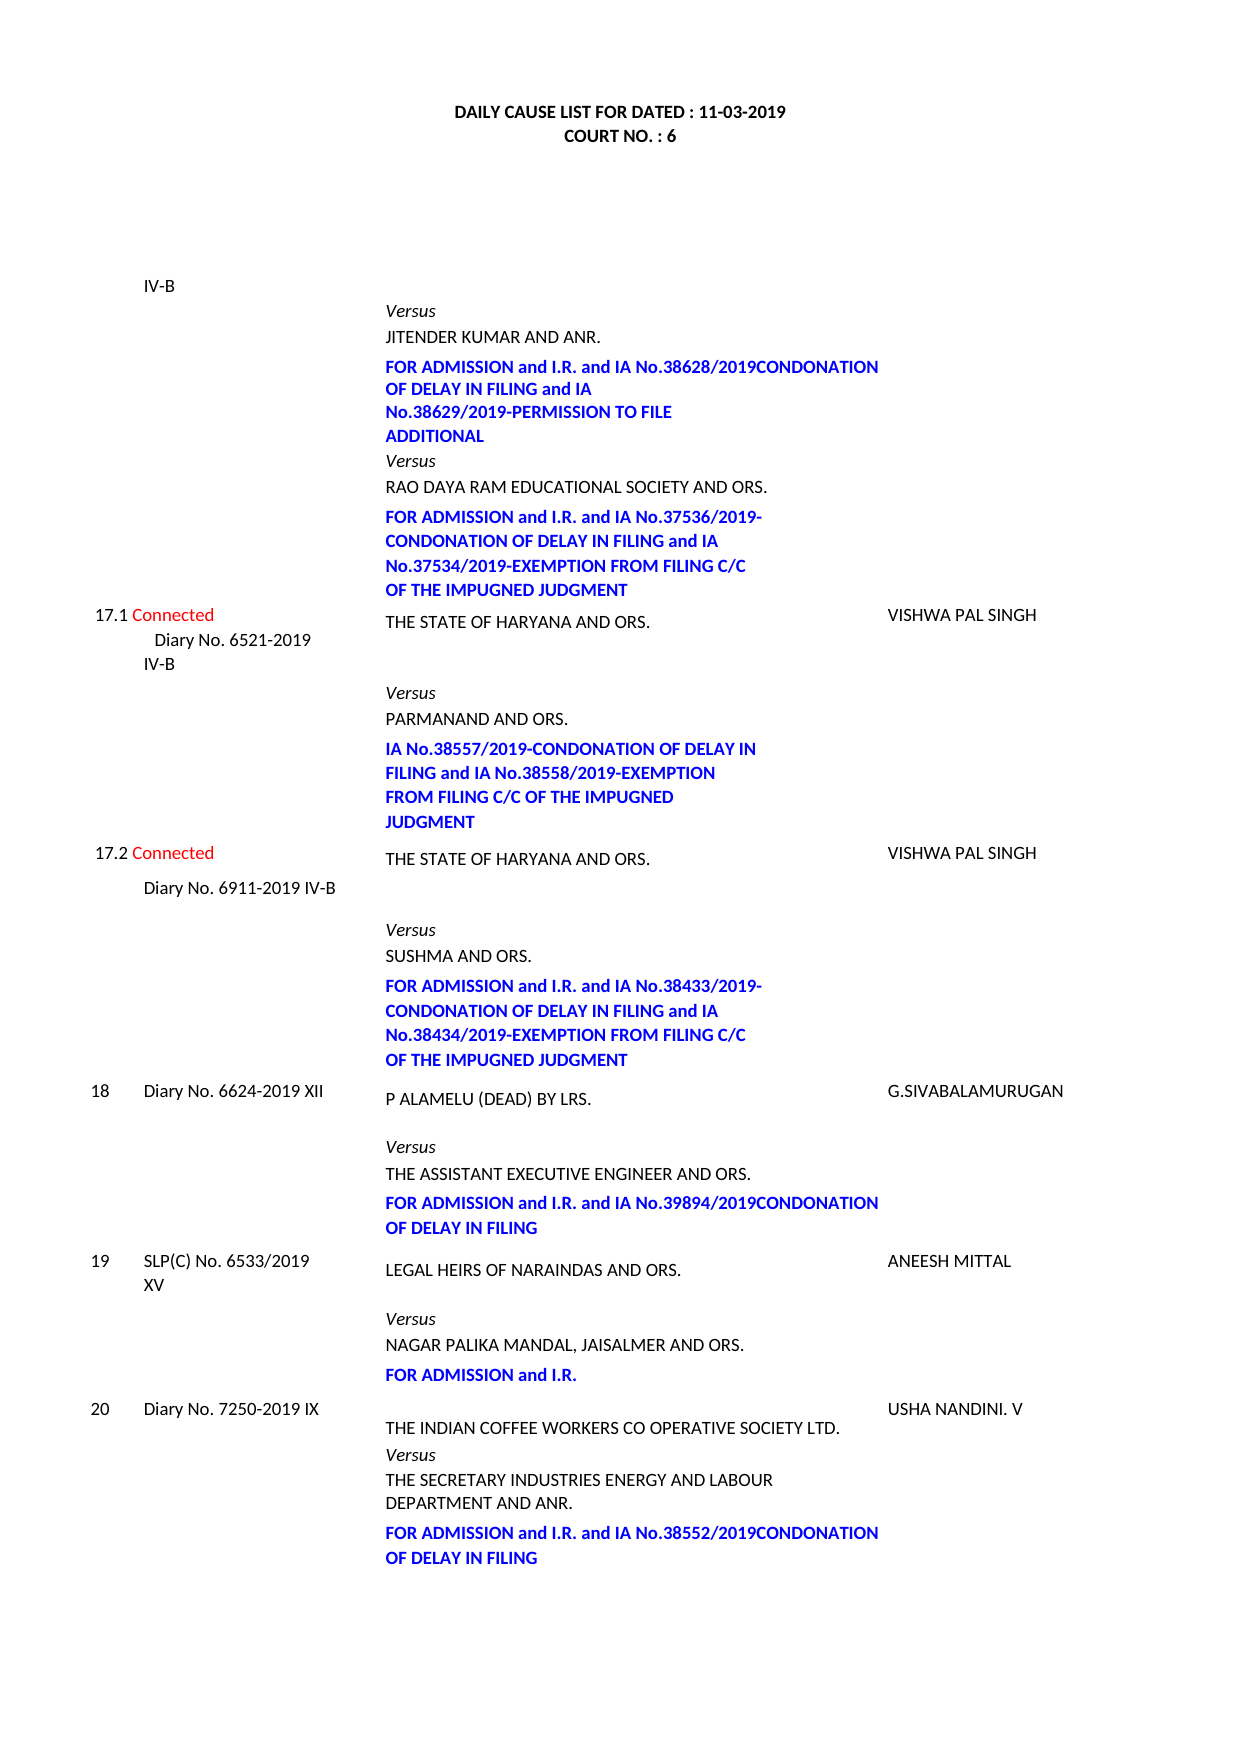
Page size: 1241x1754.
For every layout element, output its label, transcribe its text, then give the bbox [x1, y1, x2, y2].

table_header Versus RAO DAYA RAM EDUCATIONAL SOCIETY AND ORS. FOR ADMISSION and I.R. and IA No.37536/2019- CONDONATION OF DELAY IN FILING and IA No.37534/2019-EXEMPTION FROM FILING C/C OF THE IMPUGNED JUDGMENT [385, 449, 888, 604]
table_cell USHA NANDINI. V [888, 1397, 1095, 1590]
table_cell VISHWA PAL SINGH [888, 841, 1095, 1079]
table_cell Diary No. 6911-2019 IV-B [144, 876, 385, 1079]
table_cell [90, 876, 143, 1079]
table_cell LEGAL HEIRS OF NARAINDAS AND ORS. Versus NAGAR PALIKA MANDAL, JAISALMER AND ORS. FOR ADMISSION and I.R. [385, 1249, 888, 1397]
table_cell 19 [90, 1249, 143, 1397]
table_header [90, 449, 385, 604]
table_cell THE INDIAN COFFEE WORKERS CO OPERATIVE SOCIETY LTD. Versus THE SECRETARY INDUSTRIES ENERGY AND LABOUR DEPARTMENT AND ANR. FOR ADMISSION and I.R. and IA No.38552/2019CONDONATION OF DELAY IN FILING [385, 1397, 888, 1590]
table_cell Diary No. 6624-2019 XII [144, 1079, 385, 1249]
table_cell THE STATE OF HARYANA AND ORS. Versus SUSHMA AND ORS. FOR ADMISSION and I.R. and IA No.38433/2019- CONDONATION OF DELAY IN FILING and IA No.38434/2019-EXEMPTION FROM FILING C/C OF THE IMPUGNED JUDGMENT [385, 841, 888, 1079]
table_cell 18 [90, 1079, 143, 1249]
table_cell [888, 274, 1133, 449]
table_cell ANEESH MITTAL [888, 1249, 1095, 1397]
table_cell 20 [90, 1397, 143, 1590]
table_header [888, 449, 1095, 604]
table_cell 17.2 Connected [90, 841, 385, 876]
table_cell 17.1 Connected Diary No. 6521-2019 IV-B [90, 604, 385, 841]
table_cell Versus JITENDER KUMAR AND ANR. FOR ADMISSION and I.R. and IA No.38628/2019CONDONATION OF DELAY IN FILING and IA No.38629/2019-PERMISSION TO FILE ADDITIONAL [385, 274, 888, 449]
table_cell Diary No. 7250-2019 IX [144, 1397, 385, 1590]
table_cell VISHWA PAL SINGH [888, 604, 1095, 841]
table_cell IV-B [90, 274, 385, 449]
table_cell SLP(C) No. 6533/2019 XV [144, 1249, 385, 1397]
table_cell G.SIVABALAMURUGAN [888, 1079, 1095, 1249]
table_cell THE STATE OF HARYANA AND ORS. Versus PARMANAND AND ORS. IA No.38557/2019-CONDONATION OF DELAY IN FILING and IA No.38558/2019-EXEMPTION FROM FILING C/C OF THE IMPUGNED JUDGMENT [385, 604, 888, 841]
table_cell P ALAMELU (DEAD) BY LRS. Versus THE ASSISTANT EXECUTIVE ENGINEER AND ORS. FOR ADMISSION and I.R. and IA No.39894/2019CONDONATION OF DELAY IN FILING [385, 1079, 888, 1249]
